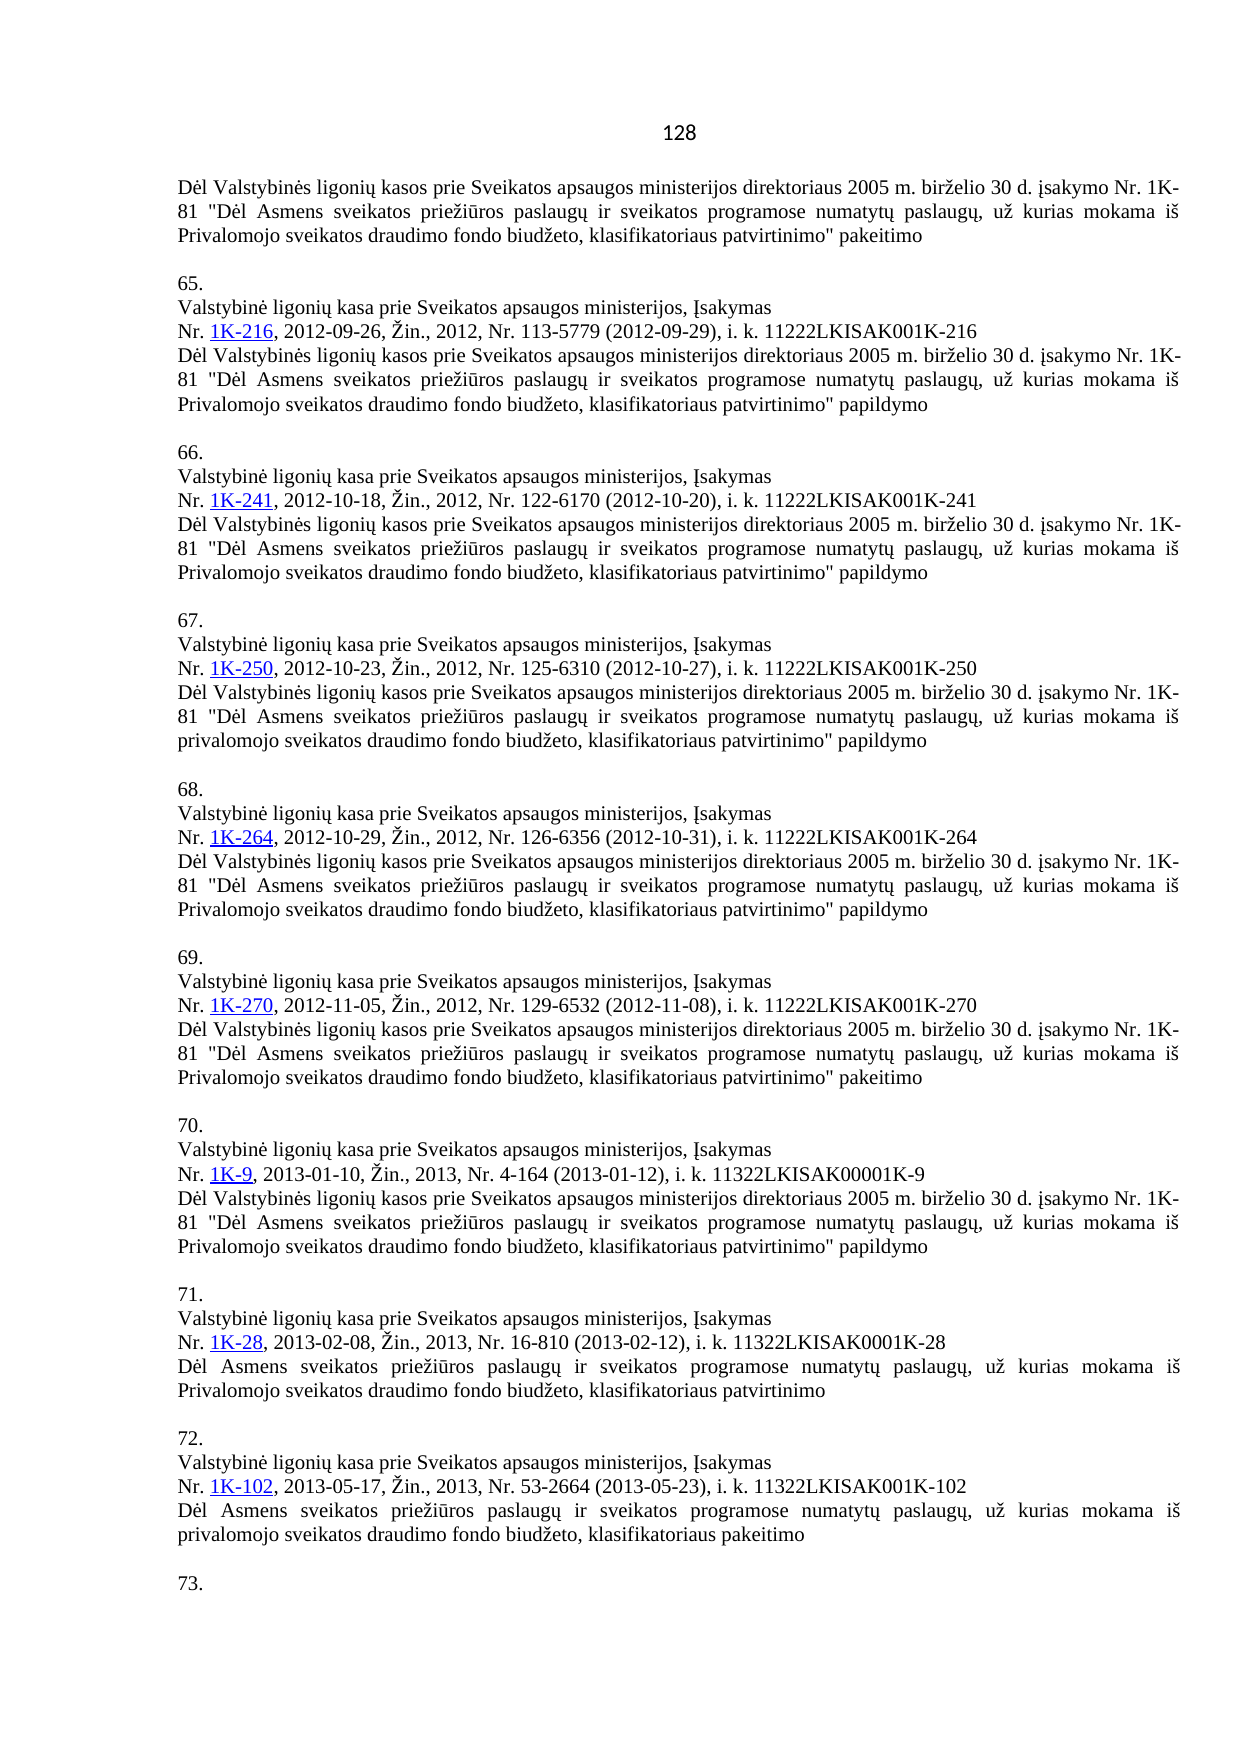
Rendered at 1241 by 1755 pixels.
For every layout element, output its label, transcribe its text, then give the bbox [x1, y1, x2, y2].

text 69. [177, 945, 1181, 969]
text Dėl Valstybinės ligonių kasos prie Sveikatos apsaugos ministerijos direktoriaus 2005 m. birželio 30 d. įsakymo Nr. 1K-81 "Dėl Asmens sveikatos priežiūros paslaugų ir sveikatos programose numatytų paslaugų, už kurias mokama iš privalomojo sveikatos draudimo fondo biudžeto, klasifikatoriaus patvirtinimo" papildymo [177, 680, 1181, 752]
text Valstybinė ligonių kasa prie Sveikatos apsaugos ministerijos, Įsakymas [177, 1137, 1181, 1161]
text Dėl Valstybinės ligonių kasos prie Sveikatos apsaugos ministerijos direktoriaus 2005 m. birželio 30 d. įsakymo Nr. 1K-81 "Dėl Asmens sveikatos priežiūros paslaugų ir sveikatos programose numatytų paslaugų, už kurias mokama iš Privalomojo sveikatos draudimo fondo biudžeto, klasifikatoriaus patvirtinimo" papildymo [177, 343, 1181, 416]
text 73. [177, 1571, 1181, 1594]
text Valstybinė ligonių kasa prie Sveikatos apsaugos ministerijos, Įsakymas [177, 464, 1181, 488]
text 70. [177, 1113, 1181, 1137]
text 71. [177, 1282, 1181, 1306]
text 68. [177, 776, 1181, 801]
text Dėl Valstybinės ligonių kasos prie Sveikatos apsaugos ministerijos direktoriaus 2005 m. birželio 30 d. įsakymo Nr. 1K-81 "Dėl Asmens sveikatos priežiūros paslaugų ir sveikatos programose numatytų paslaugų, už kurias mokama iš Privalomojo sveikatos draudimo fondo biudžeto, klasifikatoriaus patvirtinimo" pakeitimo [177, 1017, 1181, 1089]
text Nr. 1K-9, 2013-01-10, Žin., 2013, Nr. 4-164 (2013-01-12), i. k. 11322LKISAK00001K-9 [177, 1161, 1181, 1186]
text Valstybinė ligonių kasa prie Sveikatos apsaugos ministerijos, Įsakymas [177, 969, 1181, 993]
text Valstybinė ligonių kasa prie Sveikatos apsaugos ministerijos, Įsakymas [177, 1306, 1181, 1330]
text Valstybinė ligonių kasa prie Sveikatos apsaugos ministerijos, Įsakymas [177, 801, 1181, 824]
text Dėl Asmens sveikatos priežiūros paslaugų ir sveikatos programose numatytų paslaugų, už kurias mokama iš Privalomojo sveikatos draudimo fondo biudžeto, klasifikatoriaus patvirtinimo [177, 1354, 1181, 1402]
text Dėl Valstybinės ligonių kasos prie Sveikatos apsaugos ministerijos direktoriaus 2005 m. birželio 30 d. įsakymo Nr. 1K-81 "Dėl Asmens sveikatos priežiūros paslaugų ir sveikatos programose numatytų paslaugų, už kurias mokama iš Privalomojo sveikatos draudimo fondo biudžeto, klasifikatoriaus patvirtinimo" papildymo [177, 512, 1181, 584]
text Nr. 1K-102, 2013-05-17, Žin., 2013, Nr. 53-2664 (2013-05-23), i. k. 11322LKISAK001K-102 [177, 1474, 1181, 1498]
text Dėl Asmens sveikatos priežiūros paslaugų ir sveikatos programose numatytų paslaugų, už kurias mokama iš privalomojo sveikatos draudimo fondo biudžeto, klasifikatoriaus pakeitimo [177, 1498, 1181, 1546]
text 66. [177, 439, 1181, 464]
text Valstybinė ligonių kasa prie Sveikatos apsaugos ministerijos, Įsakymas [177, 632, 1181, 656]
text 65. [177, 271, 1181, 295]
text Dėl Valstybinės ligonių kasos prie Sveikatos apsaugos ministerijos direktoriaus 2005 m. birželio 30 d. įsakymo Nr. 1K-81 "Dėl Asmens sveikatos priežiūros paslaugų ir sveikatos programose numatytų paslaugų, už kurias mokama iš Privalomojo sveikatos draudimo fondo biudžeto, klasifikatoriaus patvirtinimo" pakeitimo [177, 175, 1181, 247]
text 67. [177, 608, 1181, 632]
text Nr. 1K-264, 2012-10-29, Žin., 2012, Nr. 126-6356 (2012-10-31), i. k. 11222LKISAK001K-264 [177, 824, 1181, 849]
text 72. [177, 1426, 1181, 1450]
text Nr. 1K-250, 2012-10-23, Žin., 2012, Nr. 125-6310 (2012-10-27), i. k. 11222LKISAK001K-250 [177, 656, 1181, 680]
text Valstybinė ligonių kasa prie Sveikatos apsaugos ministerijos, Įsakymas [177, 295, 1181, 319]
text Nr. 1K-28, 2013-02-08, Žin., 2013, Nr. 16-810 (2013-02-12), i. k. 11322LKISAK0001K-28 [177, 1330, 1181, 1354]
text Nr. 1K-270, 2012-11-05, Žin., 2012, Nr. 129-6532 (2012-11-08), i. k. 11222LKISAK001K-270 [177, 993, 1181, 1017]
text Nr. 1K-241, 2012-10-18, Žin., 2012, Nr. 122-6170 (2012-10-20), i. k. 11222LKISAK001K-241 [177, 488, 1181, 512]
text Dėl Valstybinės ligonių kasos prie Sveikatos apsaugos ministerijos direktoriaus 2005 m. birželio 30 d. įsakymo Nr. 1K-81 "Dėl Asmens sveikatos priežiūros paslaugų ir sveikatos programose numatytų paslaugų, už kurias mokama iš Privalomojo sveikatos draudimo fondo biudžeto, klasifikatoriaus patvirtinimo" papildymo [177, 1186, 1181, 1258]
text Valstybinė ligonių kasa prie Sveikatos apsaugos ministerijos, Įsakymas [177, 1450, 1181, 1474]
text Nr. 1K-216, 2012-09-26, Žin., 2012, Nr. 113-5779 (2012-09-29), i. k. 11222LKISAK001K-216 [177, 319, 1181, 343]
text Dėl Valstybinės ligonių kasos prie Sveikatos apsaugos ministerijos direktoriaus 2005 m. birželio 30 d. įsakymo Nr. 1K-81 "Dėl Asmens sveikatos priežiūros paslaugų ir sveikatos programose numatytų paslaugų, už kurias mokama iš Privalomojo sveikatos draudimo fondo biudžeto, klasifikatoriaus patvirtinimo" papildymo [177, 849, 1181, 921]
